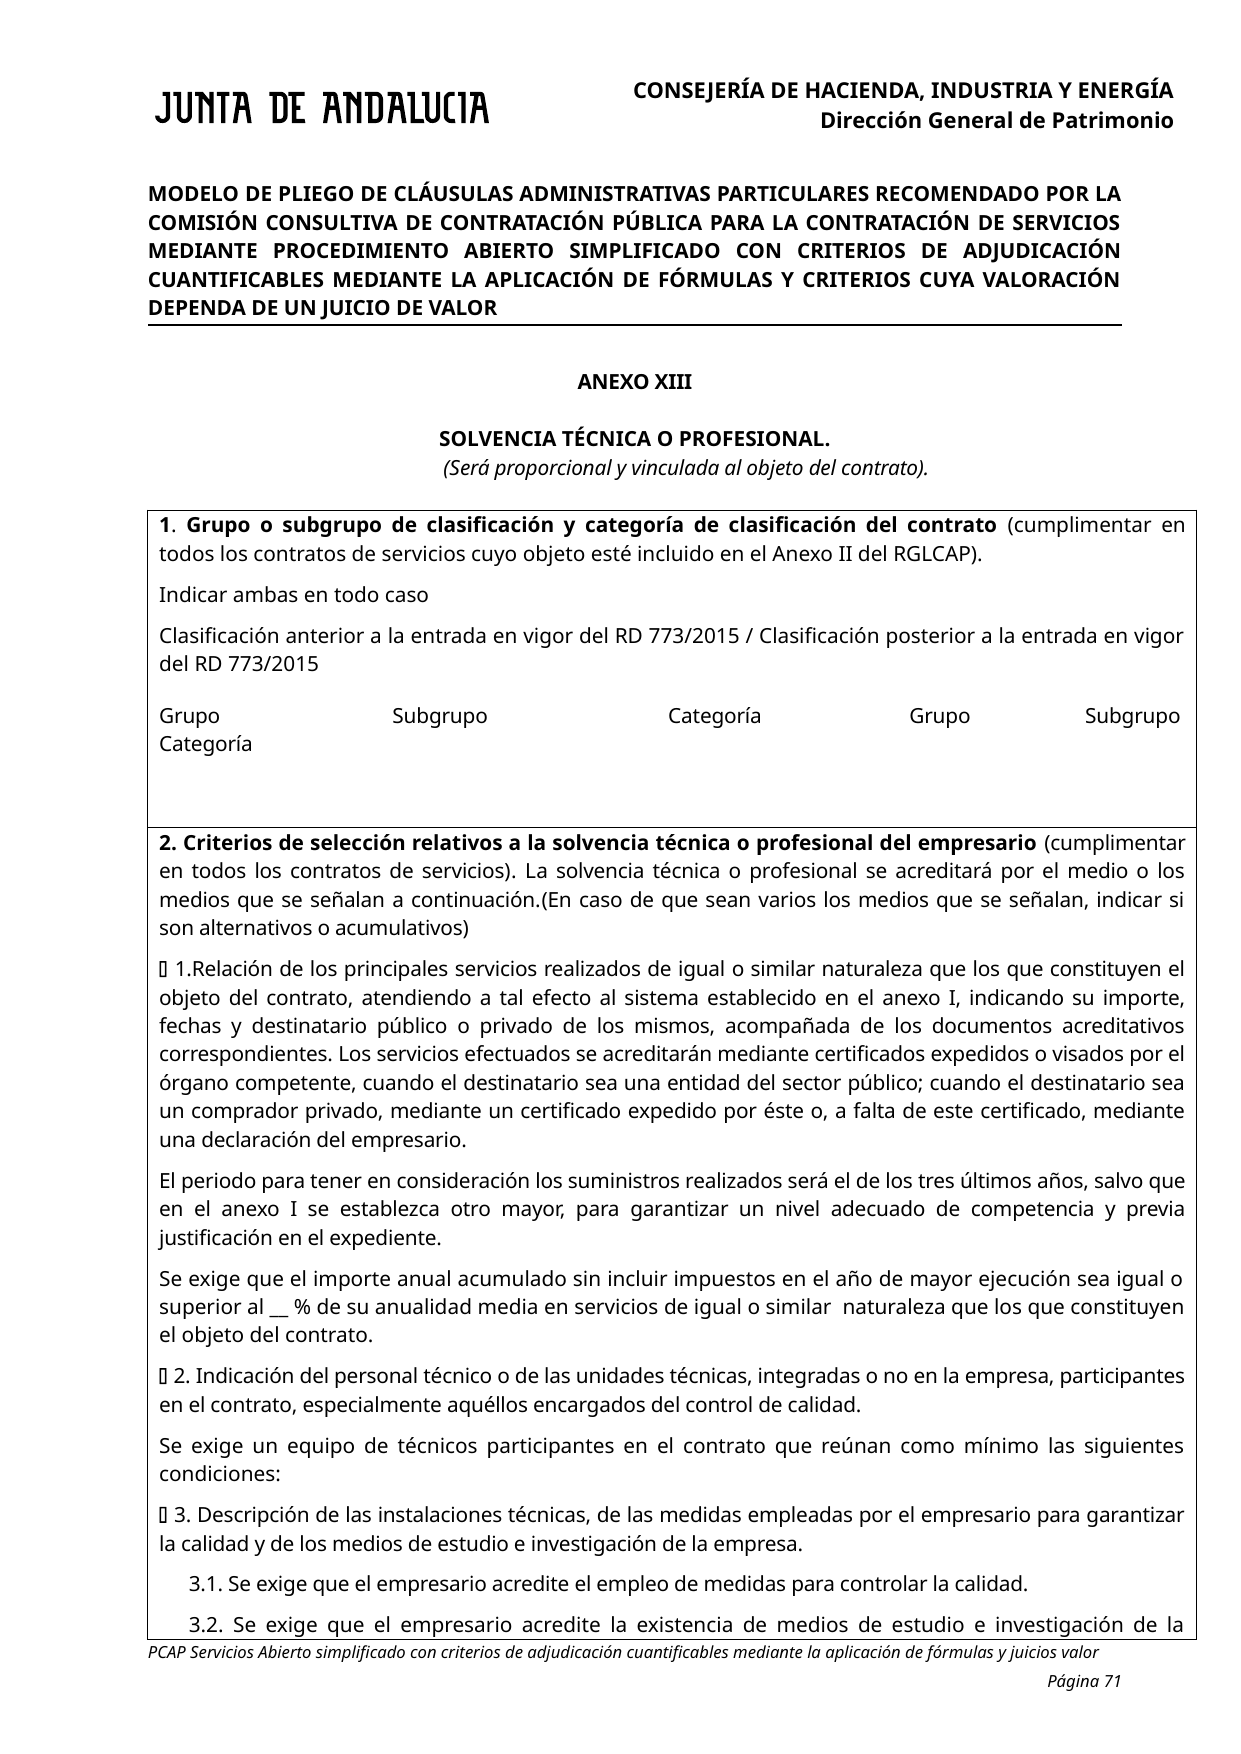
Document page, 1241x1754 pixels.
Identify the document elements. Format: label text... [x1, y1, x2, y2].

table_header 1. Grupo o subgrupo de clasificación y categoría de clasificación del contrato (cumplimentar en todos los contratos de servicios cuyo objeto esté incluido en el Anexo II del RGLCAP). Indicar ambas en todo caso Clasificación anterior a la entrada en vigor del RD 773/2015 / Clasificación posterior a la entrada en vigor del RD 773/2015 Grupo Subgrupo Categoría Grupo Subgrupo Categoría [148, 511, 1196, 827]
text ANEXO XIII [148, 367, 1122, 396]
text SOLVENCIA TÉCNICA O PROFESIONAL. [148, 424, 1122, 453]
text (Será proporcional y vinculada al objeto del contrato). [148, 453, 1122, 481]
table_cell 2. Criterios de selección relativos a la solvencia técnica o profesional del empresario (cumplimentar en todos los contratos de servicios). La solvencia técnica o profesional se acreditará por el medio o los medios que se señalan a continuación.(En caso de que sean varios los medios que se señalan, indicar si son alternativos o acumulativos) c 1.Relación de los principales servicios realizados de igual o similar naturaleza que los que constituyen el objeto del contrato, atendiendo a tal efecto al sistema establecido en el anexo I, indicando su importe, fechas y destinatario público o privado de los mismos, acompañada de los documentos acreditativos correspondientes. Los servicios efectuados se acreditarán mediante certificados expedidos o visados por el órgano competente, cuando el destinatario sea una entidad del sector público; cuando el destinatario sea un comprador privado, mediante un certificado expedido por éste o, a falta de este certificado, mediante una declaración del empresario. El periodo para tener en consideración los suministros realizados será el de los tres últimos años, salvo que en el anexo I se establezca otro mayor, para garantizar un nivel adecuado de competencia y previa justificación en el expediente. Se exige que el importe anual acumulado sin incluir impuestos en el año de mayor ejecución sea igual o superior al __ % de su anualidad media en servicios de igual o similar naturaleza que los que constituyen el objeto del contrato. c 2. Indicación del personal técnico o de las unidades técnicas, integradas o no en la empresa, participantes en el contrato, especialmente aquéllos encargados del control de calidad. Se exige un equipo de técnicos participantes en el contrato que reúnan como mínimo las siguientes condiciones: c 3. Descripción de las instalaciones técnicas, de las medidas empleadas por el empresario para garantizar la calidad y de los medios de estudio e investigación de la empresa. 3.1. Se exige que el empresario acredite el empleo de medidas para controlar la calidad. 3.2. Se exige que el empresario acredite la existencia de medios de estudio e investigación de la [148, 828, 1196, 1639]
text MODELO DE PLIEGO DE CLÁUSULAS ADMINISTRATIVAS PARTICULARES RECOMENDADO POR LA COMISIÓN CONSULTIVA DE CONTRATACIÓN PÚBLICA PARA LA CONTRATACIÓN DE SERVICIOS MEDIANTE PROCEDIMIENTO ABIERTO SIMPLIFICADO CON CRITERIOS DE ADJUDICACIÓN CUANTIFICABLES MEDIANTE LA APLICACIÓN DE FÓRMULAS Y CRITERIOS CUYA VALORACIÓN DEPENDA DE UN JUICIO DE VALOR [148, 179, 1122, 324]
